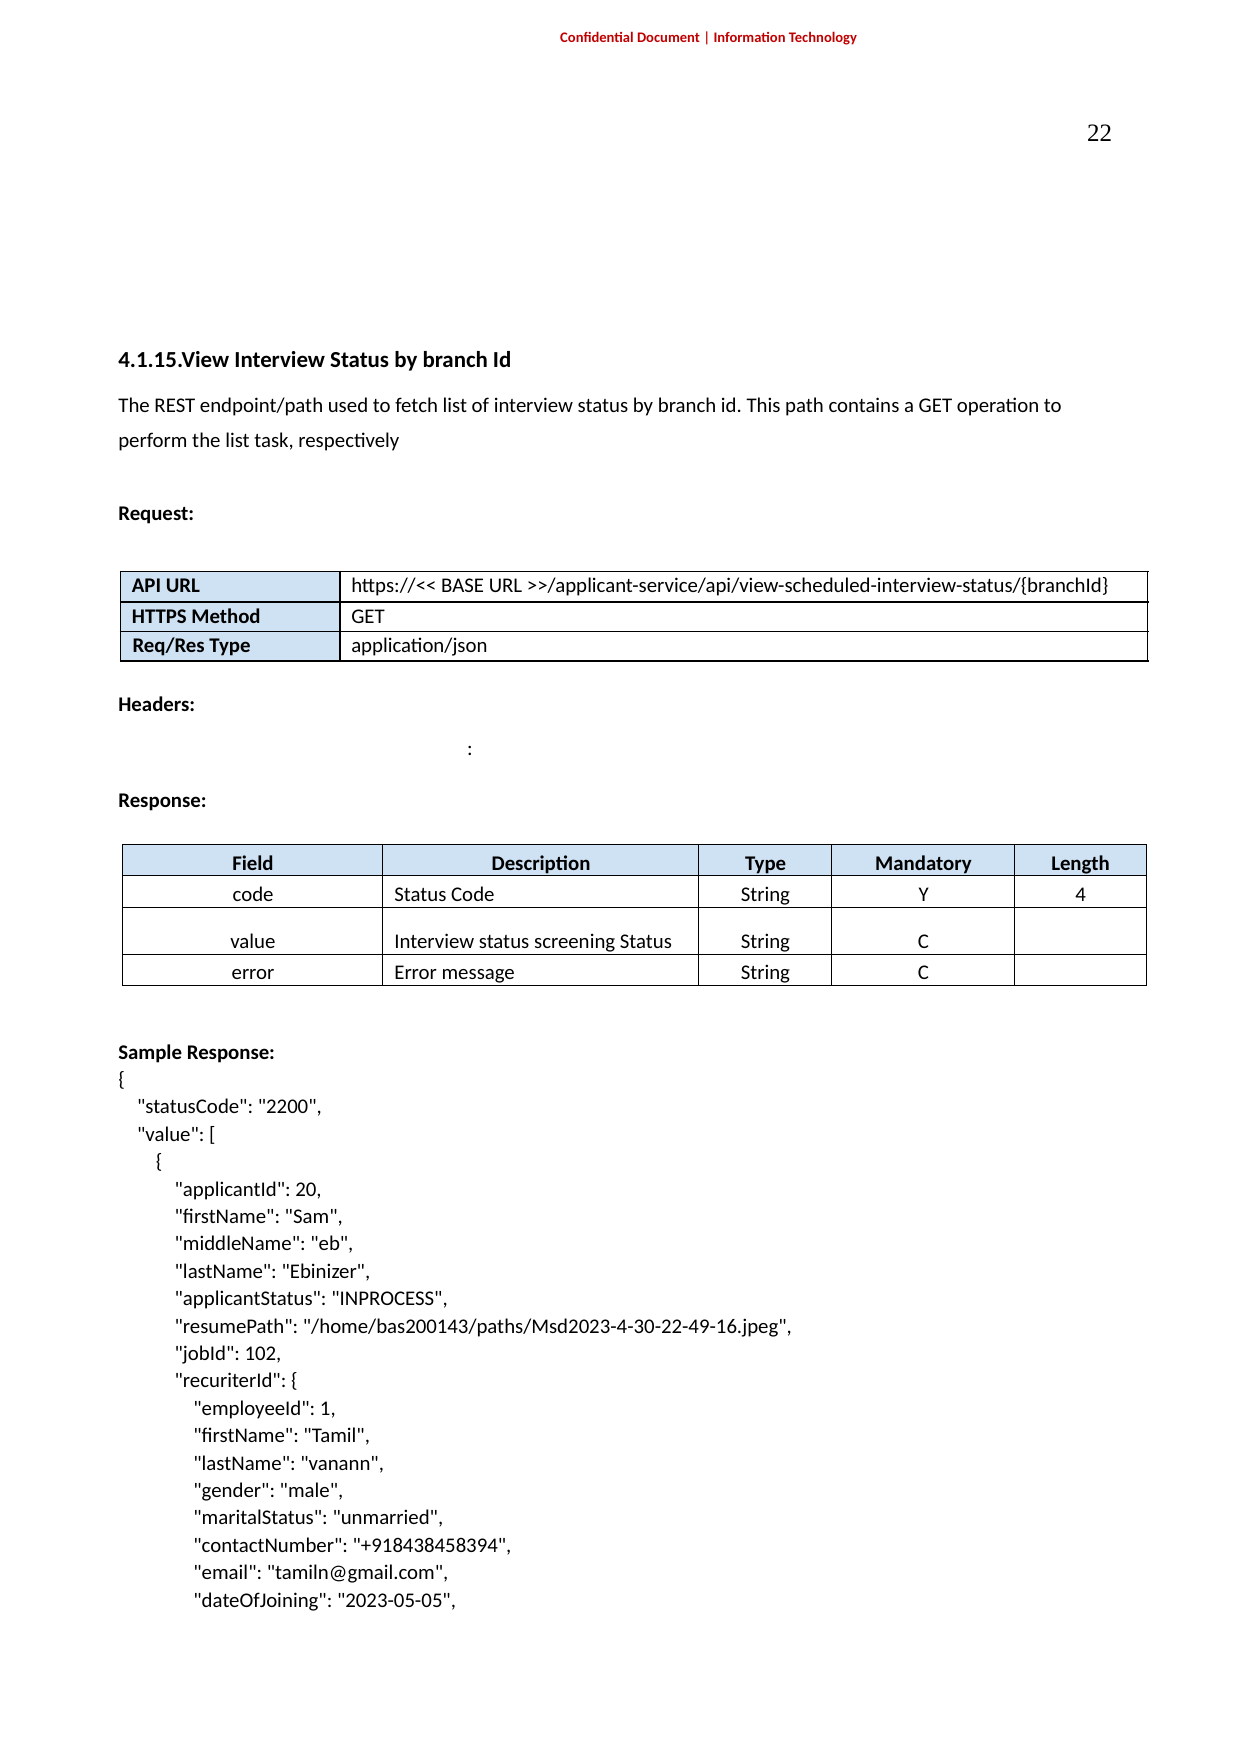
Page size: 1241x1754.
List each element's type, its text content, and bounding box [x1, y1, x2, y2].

text "value": [ [118, 1121, 1122, 1146]
text "middleName": "eb", [118, 1231, 1122, 1256]
text "employeeId": 1, [118, 1395, 1122, 1420]
text { [118, 1066, 1122, 1092]
table_cell Req/Res Type [121, 632, 339, 660]
subtitle Request: [118, 500, 1122, 525]
text "applicantId": 20, [118, 1176, 1122, 1201]
table_cell HTTPS Method [121, 603, 339, 631]
text Headers: [118, 662, 1122, 716]
text "gender": "male", [118, 1477, 1122, 1503]
table_header Length [1015, 845, 1146, 875]
table_header Mandatory [832, 845, 1014, 875]
table_cell Error message [383, 955, 698, 985]
text "dateOfJoining": "2023-05-05", [118, 1587, 1122, 1612]
table_cell value [123, 908, 382, 954]
text "firstName": "Tamil", [118, 1422, 1122, 1448]
text "email": "tamiln@gmail.com", [118, 1559, 1122, 1585]
text "applicantStatus": "INPROCESS", [118, 1285, 1122, 1311]
text "maritalStatus": "unmarried", [118, 1504, 1122, 1530]
table_header Field [123, 845, 382, 875]
table_cell error [123, 955, 382, 985]
text "resumePath": "/home/bas200143/paths/Msd2023-4-30-22-49-16.jpeg", [118, 1313, 1122, 1338]
table_cell 4 [1015, 876, 1146, 907]
text Sample Response: [118, 1039, 1122, 1064]
table_header [156, 735, 456, 762]
text "firstName": "Sam", [118, 1203, 1122, 1229]
table_cell String [699, 955, 831, 985]
text "contactNumber": "+918438458394", [118, 1532, 1122, 1557]
table_cell GET [341, 603, 1147, 631]
table_cell [1015, 908, 1146, 954]
table_header Type [699, 845, 831, 875]
table_cell C [832, 908, 1014, 954]
table_header https://<< BASE URL >>/applicant-service/api/view-scheduled-interview-status/{branchId} [341, 572, 1147, 601]
text "recuriterId": { [118, 1368, 1122, 1393]
subtitle Response: [118, 787, 1122, 812]
text "lastName": "vanann", [118, 1450, 1122, 1475]
table_cell application/json [341, 632, 1147, 660]
table_header API URL [121, 572, 339, 601]
table_cell String [699, 876, 831, 907]
table_cell Status Code [383, 876, 698, 907]
table_cell C [832, 955, 1014, 985]
text "statusCode": "2200", [118, 1094, 1122, 1119]
table_cell Y [832, 876, 1014, 907]
table_cell String [699, 908, 831, 954]
text { [118, 1148, 1122, 1174]
text "jobId": 102, [118, 1340, 1122, 1366]
table_header Description [383, 845, 698, 875]
text The REST endpoint/path used to fetch list of interview status by branch id. This path contains a GET operation to perform the list task, respectively [118, 392, 1122, 453]
text "lastName": "Ebinizer", [118, 1258, 1122, 1283]
subtitle 4.1.15.View Interview Status by branch Id [118, 345, 1122, 373]
table_header [531, 735, 1131, 762]
table_cell [1015, 955, 1146, 985]
table_header : [456, 735, 531, 762]
table_cell code [123, 876, 382, 907]
table_cell Interview status screening Status [383, 908, 698, 954]
